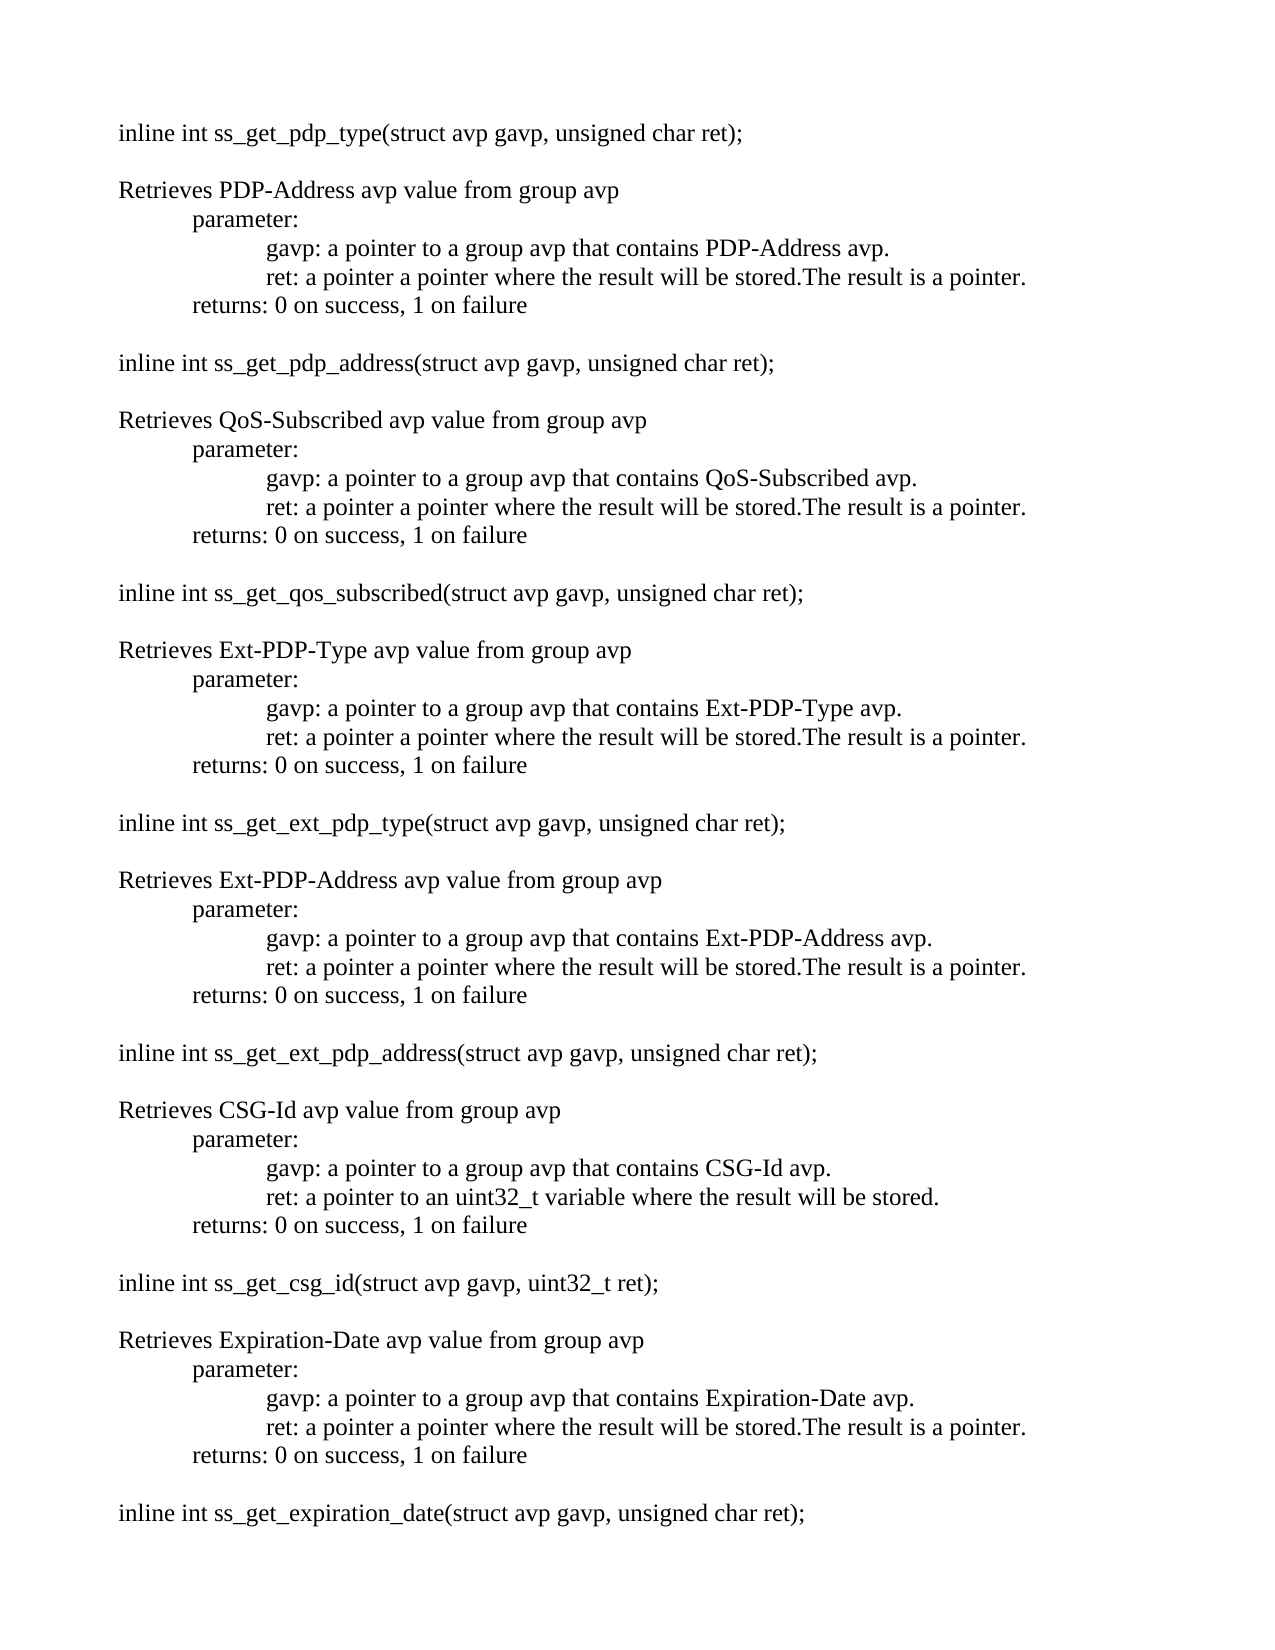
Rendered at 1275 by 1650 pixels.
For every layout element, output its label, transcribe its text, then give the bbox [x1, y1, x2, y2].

text parameter: [118, 1124, 1157, 1153]
text Retrieves Ext-PDP-Address avp value from group avp [118, 866, 1157, 894]
text returns: 0 on success, 1 on failure [118, 1441, 1157, 1469]
text inline int ss_get_csg_id(struct avp gavp, uint32_t ret); [118, 1268, 1157, 1297]
text ret: a pointer to an uint32_t variable where the result will be stored. [118, 1182, 1157, 1211]
text ret: a pointer a pointer where the result will be stored.The result is a pointer. [118, 722, 1157, 751]
text parameter: [118, 1354, 1157, 1383]
text inline int ss_get_pdp_type(struct avp gavp, unsigned char ret); [118, 118, 1157, 147]
text returns: 0 on success, 1 on failure [118, 751, 1157, 779]
text parameter: [118, 204, 1157, 233]
text returns: 0 on success, 1 on failure [118, 521, 1157, 549]
text parameter: [118, 664, 1157, 693]
text returns: 0 on success, 1 on failure [118, 981, 1157, 1009]
text Retrieves CSG-Id avp value from group avp [118, 1096, 1157, 1124]
text returns: 0 on success, 1 on failure [118, 1211, 1157, 1239]
text inline int ss_get_pdp_address(struct avp gavp, unsigned char ret); [118, 348, 1157, 377]
text gavp: a pointer to a group avp that contains QoS-Subscribed avp. [118, 463, 1157, 492]
text gavp: a pointer to a group avp that contains CSG-Id avp. [118, 1153, 1157, 1182]
text ret: a pointer a pointer where the result will be stored.The result is a pointer. [118, 1412, 1157, 1441]
text inline int ss_get_qos_subscribed(struct avp gavp, unsigned char ret); [118, 578, 1157, 607]
text gavp: a pointer to a group avp that contains Expiration-Date avp. [118, 1383, 1157, 1412]
text parameter: [118, 894, 1157, 923]
text Retrieves Expiration-Date avp value from group avp [118, 1326, 1157, 1354]
text Retrieves QoS-Subscribed avp value from group avp [118, 406, 1157, 434]
text returns: 0 on success, 1 on failure [118, 291, 1157, 319]
text gavp: a pointer to a group avp that contains PDP-Address avp. [118, 233, 1157, 262]
text ret: a pointer a pointer where the result will be stored.The result is a pointer. [118, 952, 1157, 981]
text inline int ss_get_expiration_date(struct avp gavp, unsigned char ret); [118, 1498, 1157, 1527]
text inline int ss_get_ext_pdp_type(struct avp gavp, unsigned char ret); [118, 808, 1157, 837]
text Retrieves Ext-PDP-Type avp value from group avp [118, 636, 1157, 664]
text Retrieves PDP-Address avp value from group avp [118, 176, 1157, 204]
text inline int ss_get_ext_pdp_address(struct avp gavp, unsigned char ret); [118, 1038, 1157, 1067]
text gavp: a pointer to a group avp that contains Ext-PDP-Address avp. [118, 923, 1157, 952]
text parameter: [118, 434, 1157, 463]
text ret: a pointer a pointer where the result will be stored.The result is a pointer. [118, 262, 1157, 291]
text gavp: a pointer to a group avp that contains Ext-PDP-Type avp. [118, 693, 1157, 722]
text ret: a pointer a pointer where the result will be stored.The result is a pointer. [118, 492, 1157, 521]
